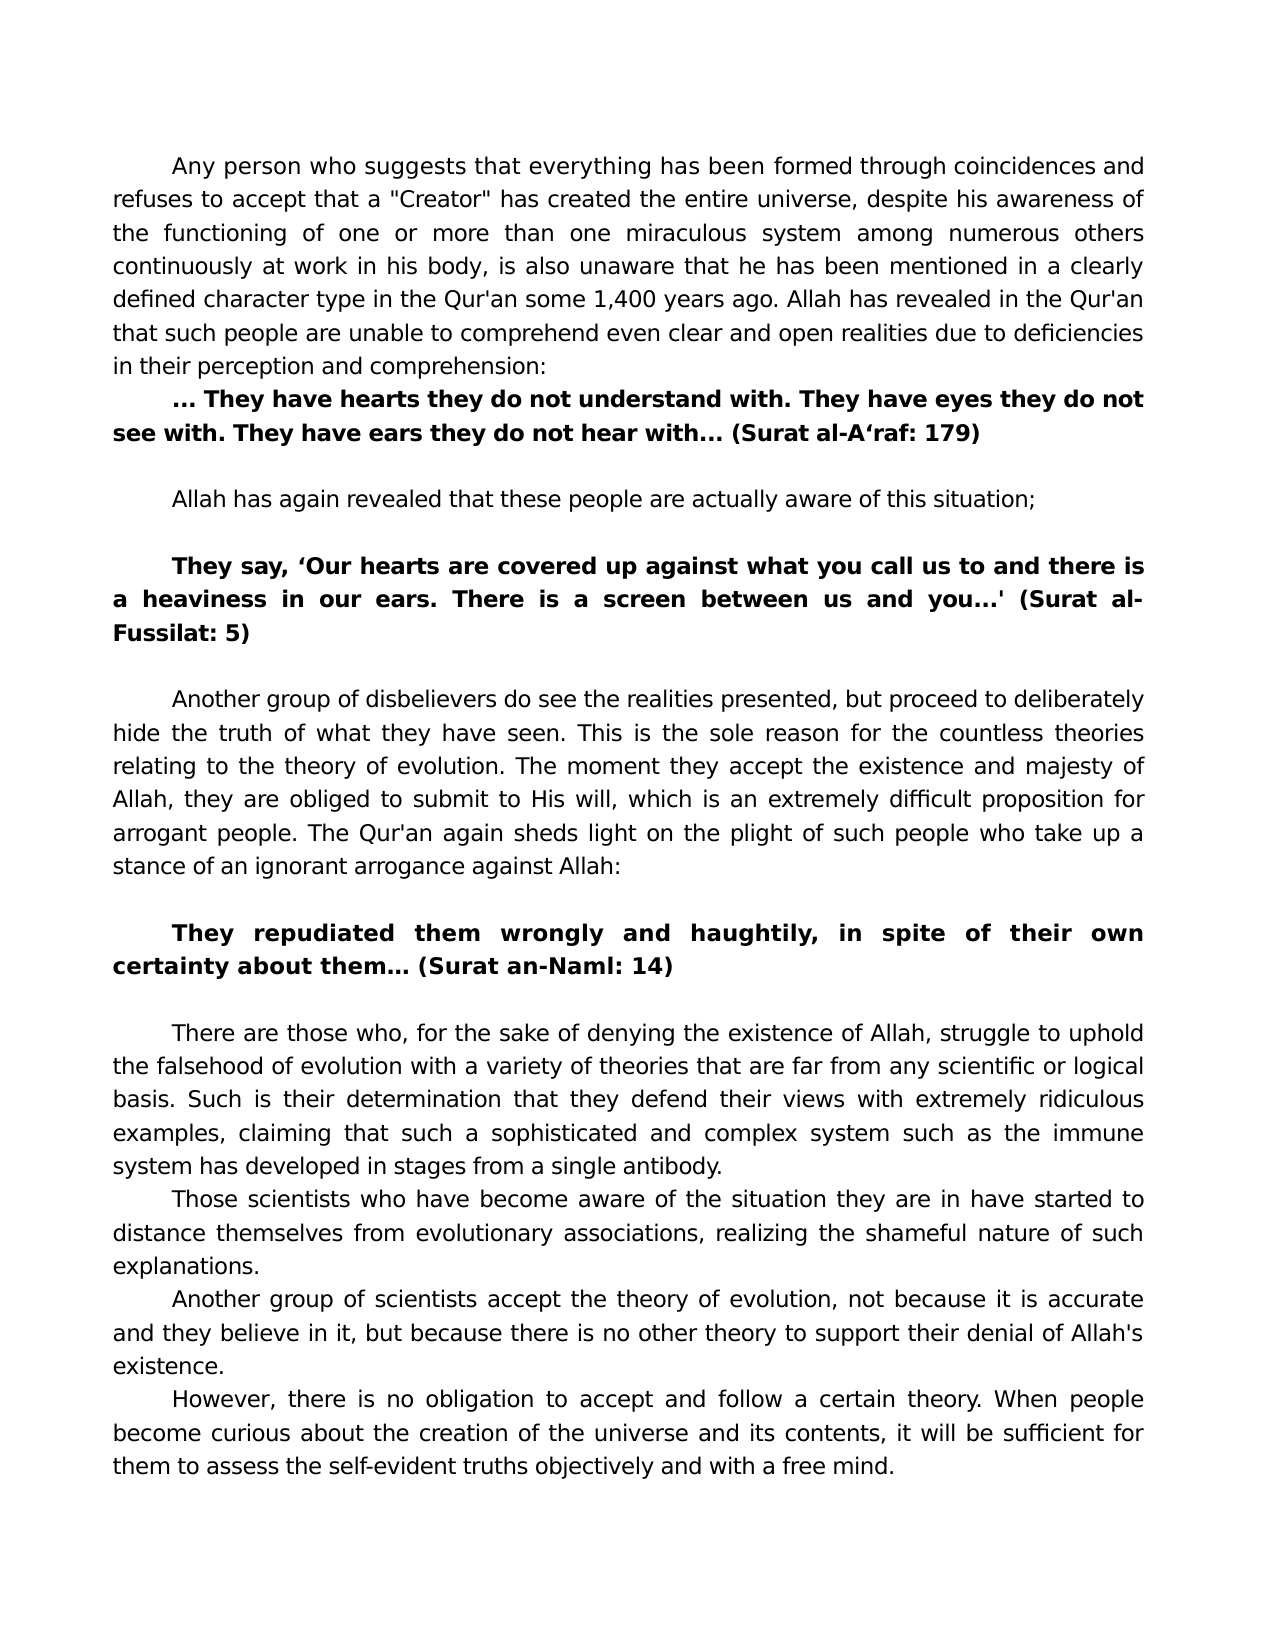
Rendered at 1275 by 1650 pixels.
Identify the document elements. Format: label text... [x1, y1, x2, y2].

text Another group of disbelievers do see the realities presented, but proceed to deliberately hide the truth of what they have seen. This is the sole reason for the countless theories relating to the theory of evolution. The moment they accept the existence and majesty of Allah, they are obliged to submit to His will, which is an extremely difficult proposition for arrogant people. The Qur'an again sheds light on the plight of such people who take up a stance of an ignorant arrogance against Allah: [112, 681, 1145, 881]
text However, there is no obligation to accept and follow a certain theory. When people become curious about the creation of the universe and its contents, it will be sufficient for them to assess the self-evident truths objectively and with a free mind. [112, 1381, 1145, 1481]
text Those scientists who have become aware of the situation they are in have started to distance themselves from evolutionary associations, realizing the shameful nature of such explanations. [112, 1181, 1145, 1281]
text They say, ‘Our hearts are covered up against what you call us to and there is a heaviness in our ears. There is a screen between us and you...' (Surat al-Fussilat: 5) [112, 548, 1145, 648]
text Another group of scientists accept the theory of evolution, not because it is accurate and they believe in it, but because there is no other theory to support their denial of Allah's existence. [112, 1281, 1145, 1381]
text Allah has again revealed that these people are actually aware of this situation; [112, 481, 1145, 514]
text ... They have hearts they do not understand with. They have eyes they do not see with. They have ears they do not hear with... (Surat al-A‘raf: 179) [112, 381, 1145, 448]
text There are those who, for the sake of denying the existence of Allah, struggle to uphold the falsehood of evolution with a variety of theories that are far from any scientific or logical basis. Such is their determination that they defend their views with extremely ridiculous examples, claiming that such a sophisticated and complex system such as the immune system has developed in stages from a single antibody. [112, 1014, 1145, 1181]
text They repudiated them wrongly and haughtily, in spite of their own certainty about them… (Surat an-Naml: 14) [112, 914, 1145, 981]
text Any person who suggests that everything has been formed through coincidences and refuses to accept that a "Creator" has created the entire universe, despite his awareness of the functioning of one or more than one miraculous system among numerous others continuously at work in his body, is also unaware that he has been mentioned in a clearly defined character type in the Qur'an some 1,400 years ago. Allah has revealed in the Qur'an that such people are unable to comprehend even clear and open realities due to deficiencies in their perception and comprehension: [112, 148, 1145, 381]
